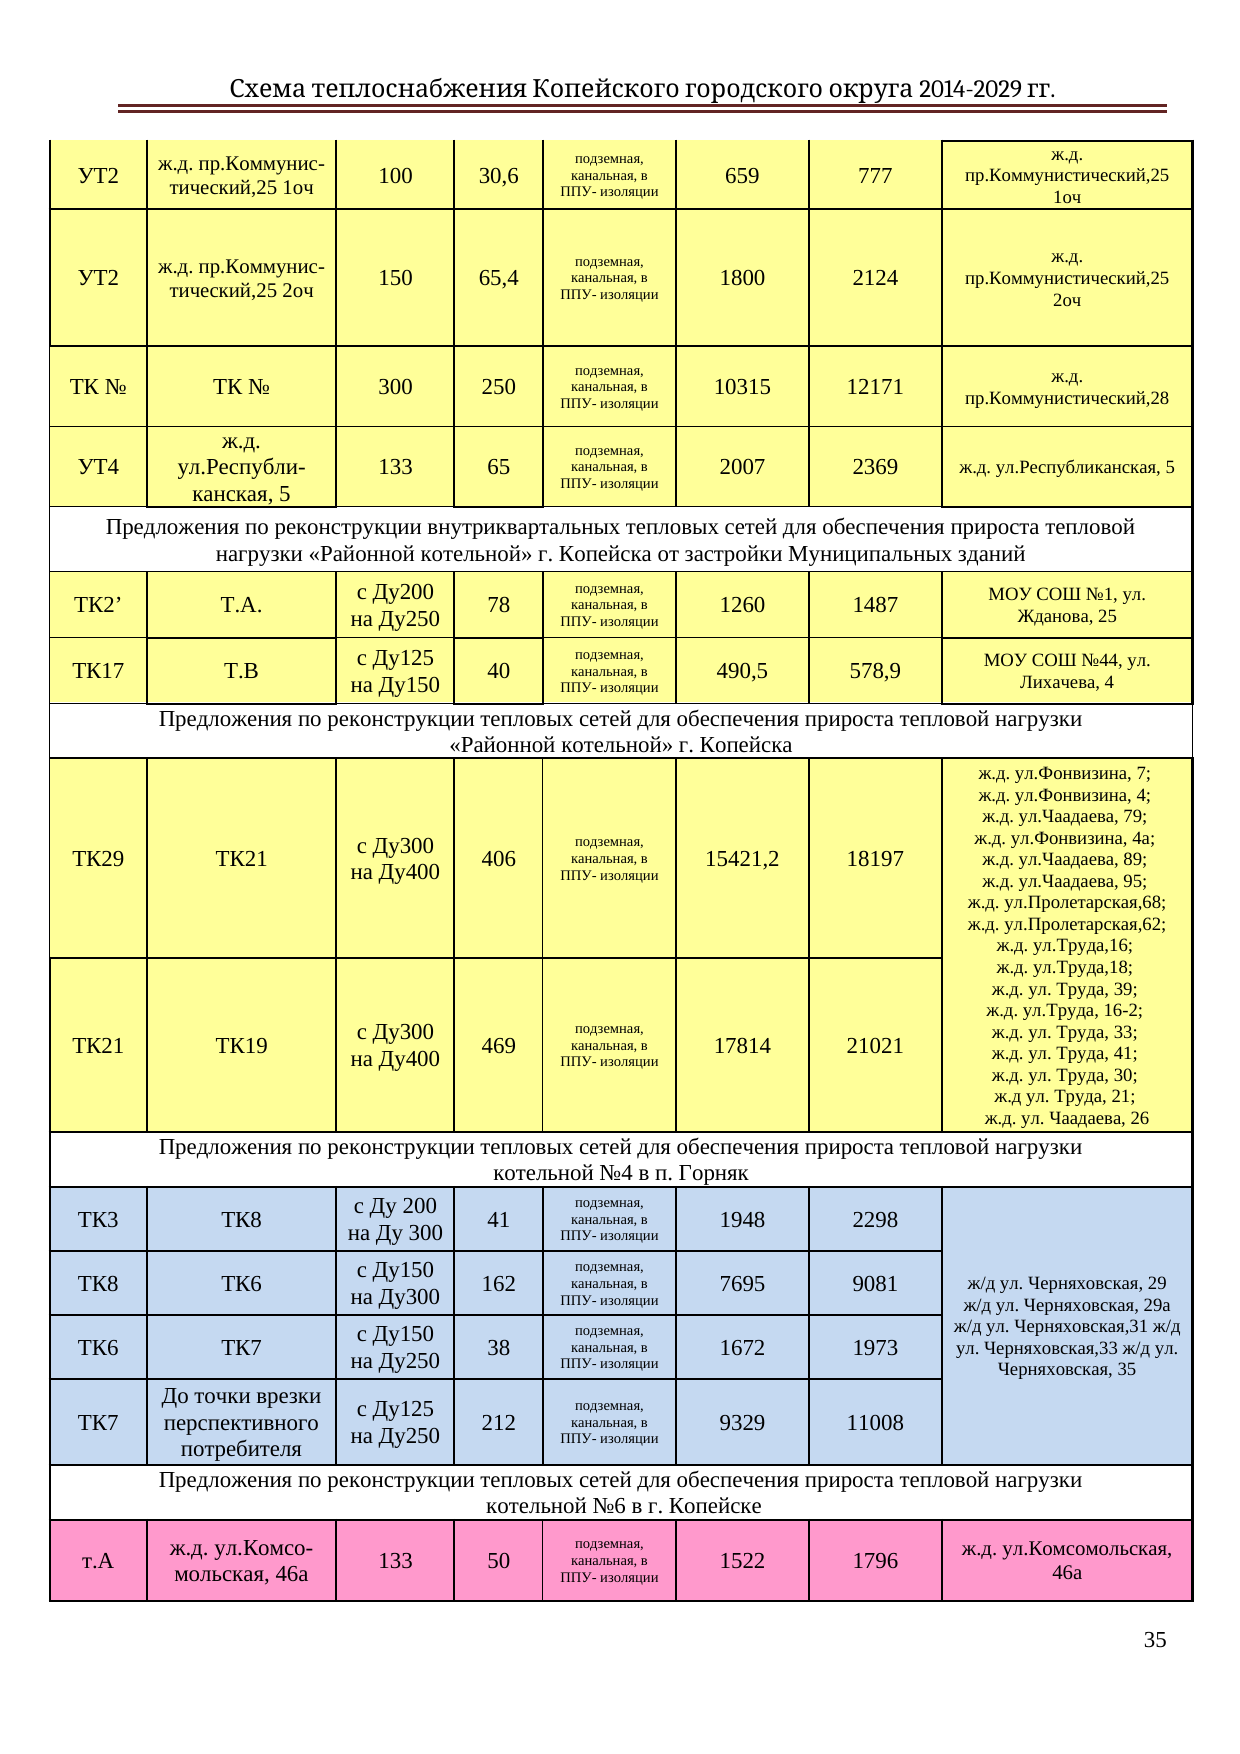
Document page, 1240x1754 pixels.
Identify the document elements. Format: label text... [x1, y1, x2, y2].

table_cell 40 [455, 639, 542, 702]
table_cell т.А [51, 1521, 146, 1600]
table_cell подземная, канальная, в ППУ- изоляции [544, 347, 675, 426]
table_cell 469 [455, 959, 542, 1131]
table_cell подземная, канальная, в ППУ- изоляции [543, 1521, 675, 1600]
table_cell Предложения по реконструкции тепловых сетей для обеспечения прироста тепловой нагрузки котельной №4 в п. Горняк [51, 1133, 1191, 1186]
table_cell 133 [337, 1521, 453, 1600]
table_cell подземная, канальная, в ППУ- изоляции [544, 1188, 675, 1250]
table_cell подземная, канальная, в ППУ- изоляции [544, 572, 675, 637]
table_cell 9329 [677, 1380, 808, 1464]
table_cell 15421,2 [677, 759, 808, 957]
table_cell ж.д. пр.Коммунистический,25 1оч [943, 142, 1191, 208]
table_cell 11008 [810, 1380, 941, 1464]
table_cell 10315 [677, 347, 808, 426]
table_cell ТК21 [148, 759, 335, 957]
table_cell ТК21 [51, 959, 146, 1131]
table_cell 659 [677, 140, 808, 208]
table_cell 1487 [810, 572, 941, 637]
table_cell ж.д. пр.Коммунис-тический,25 1оч [148, 140, 335, 208]
table_cell 1260 [677, 572, 808, 637]
table_cell ж.д. ул.Комсо-мольская, 46а [148, 1521, 335, 1600]
table_cell ж.д. ул.Республи-канская, 5 [148, 427, 335, 506]
table_cell 41 [455, 1188, 542, 1250]
table_cell подземная, канальная, в ППУ- изоляции [543, 959, 675, 1131]
table_cell ТК7 [51, 1380, 146, 1464]
table_cell ж.д. пр.Коммунис-тический,25 2оч [148, 210, 335, 345]
table_cell УТ2 [51, 140, 146, 208]
table_cell МОУ СОШ №44, ул. Лихачева, 4 [943, 639, 1191, 702]
table_cell УТ4 [50, 427, 146, 506]
table_cell ТК6 [51, 1316, 146, 1378]
table_cell с Ду 200 на Ду 300 [337, 1188, 453, 1250]
table_cell 150 [337, 210, 453, 345]
table_cell УТ2 [51, 210, 146, 345]
table_cell ТК19 [148, 959, 335, 1131]
table_cell 777 [810, 140, 941, 208]
table_cell ТК № [148, 347, 335, 426]
table_cell До точки врезки перспективного потребителя [148, 1380, 335, 1464]
table_cell Т.В [148, 639, 335, 702]
table_cell ж.д. ул.Республиканская, 5 [943, 427, 1191, 506]
table_cell с Ду200 на Ду250 [337, 572, 453, 637]
table_cell ТК3 [51, 1188, 146, 1250]
table_cell 133 [337, 427, 453, 506]
table_cell подземная, канальная, в ППУ- изоляции [544, 210, 675, 345]
table_cell 65,4 [455, 210, 542, 345]
table_cell Т.А. [148, 572, 335, 637]
table_cell ТК № [50, 347, 146, 426]
table_cell 212 [455, 1380, 542, 1464]
table_cell 21021 [810, 959, 941, 1131]
table_cell с Ду300 на Ду400 [337, 959, 453, 1131]
table_cell ТК8 [51, 1252, 146, 1314]
table_cell 2007 [677, 427, 808, 506]
table_cell ТК7 [148, 1316, 335, 1378]
table_cell 17814 [677, 959, 808, 1131]
table_cell Предложения по реконструкции тепловых сетей для обеспечения прироста тепловой нагрузки «Районной котельной» г. Копейска [50, 704, 1192, 757]
table_cell 490,5 [677, 638, 808, 702]
table_cell ж/д ул. Черняховская, 29 ж/д ул. Черняховская, 29а ж/д ул. Черняховская,31 ж/д ул. Черняховская,33 ж/д ул. Черняховская, 35 [943, 1188, 1191, 1464]
table_cell 2298 [810, 1188, 941, 1250]
table_cell 1948 [677, 1188, 808, 1250]
table_cell 9081 [810, 1252, 941, 1314]
table_cell ж.д. пр.Коммунистический,28 [943, 347, 1191, 426]
table_cell подземная, канальная, в ППУ- изоляции [544, 1316, 675, 1378]
table_cell подземная, канальная, в ППУ- изоляции [544, 638, 675, 702]
table_cell с Ду125 на Ду250 [337, 1380, 453, 1464]
table_cell 162 [455, 1252, 542, 1314]
table_cell ТК6 [148, 1252, 335, 1314]
table_cell 100 [337, 140, 453, 208]
table_cell 38 [455, 1316, 542, 1378]
table_cell МОУ СОШ №1, ул. Жданова, 25 [943, 572, 1191, 637]
table_cell 12171 [810, 347, 941, 426]
table_cell подземная, канальная, в ППУ- изоляции [544, 140, 675, 208]
table_cell 18197 [810, 759, 941, 957]
table_cell подземная, канальная, в ППУ- изоляции [544, 1252, 675, 1314]
table_cell 300 [337, 347, 453, 426]
table_cell ТК17 [50, 638, 146, 702]
table_cell подземная, канальная, в ППУ- изоляции [544, 427, 675, 506]
table_cell подземная, канальная, в ППУ- изоляции [543, 759, 675, 957]
table_cell ТК29 [50, 759, 146, 957]
table_cell с Ду150 на Ду250 [337, 1316, 453, 1378]
table_cell подземная, канальная, в ППУ- изоляции [544, 1380, 675, 1464]
table_cell 1796 [810, 1521, 941, 1600]
table_cell Предложения по реконструкции тепловых сетей для обеспечения прироста тепловой нагрузки котельной №6 в г. Копейске [51, 1466, 1191, 1519]
table_cell 250 [455, 347, 542, 426]
table_cell ж.д. пр.Коммунистический,25 2оч [943, 210, 1191, 345]
table_cell 2124 [810, 210, 941, 345]
table_cell с Ду125 на Ду150 [337, 638, 453, 702]
table_cell 406 [455, 759, 542, 957]
table_cell 578,9 [810, 638, 941, 702]
table_cell 2369 [810, 427, 941, 506]
table_cell 1672 [677, 1316, 808, 1378]
table_cell 30,6 [455, 140, 542, 208]
table_cell 78 [455, 572, 542, 637]
table_cell 1522 [677, 1521, 808, 1600]
table_cell 50 [455, 1521, 542, 1600]
table_cell ТК8 [148, 1188, 335, 1250]
table_cell 65 [455, 427, 542, 506]
table_cell 7695 [677, 1252, 808, 1314]
table_cell с Ду300 на Ду400 [337, 759, 453, 957]
table_cell ж.д. ул.Фонвизина, 7; ж.д. ул.Фонвизина, 4; ж.д. ул.Чаадаева, 79; ж.д. ул.Фонвизина, 4а; ж.д. ул.Чаадаева, 89; ж.д. ул.Чаадаева, 95; ж.д. ул.Пролетарская,68; ж.д. ул.Пролетарская,62; ж.д. ул.Труда,16; ж.д. ул.Труда,18; ж.д. ул. Труда, 39; ж.д. ул.Труда, 16-2; ж.д. ул. Труда, 33; ж.д. ул. Труда, 41; ж.д. ул. Труда, 30; ж.д ул. Труда, 21; ж.д. ул. Чаадаева, 26 [943, 759, 1191, 1131]
table_cell 1800 [677, 210, 808, 345]
table_cell 1973 [810, 1316, 941, 1378]
table_cell ТК2’ [50, 572, 146, 637]
table_cell Предложения по реконструкции внутриквартальных тепловых сетей для обеспечения прироста тепловой нагрузки «Районной котельной» г. Копейска от застройки Муниципальных зданий [50, 507, 1191, 571]
table_cell с Ду150 на Ду300 [337, 1252, 453, 1314]
table_cell ж.д. ул.Комсомольская, 46а [943, 1521, 1191, 1600]
